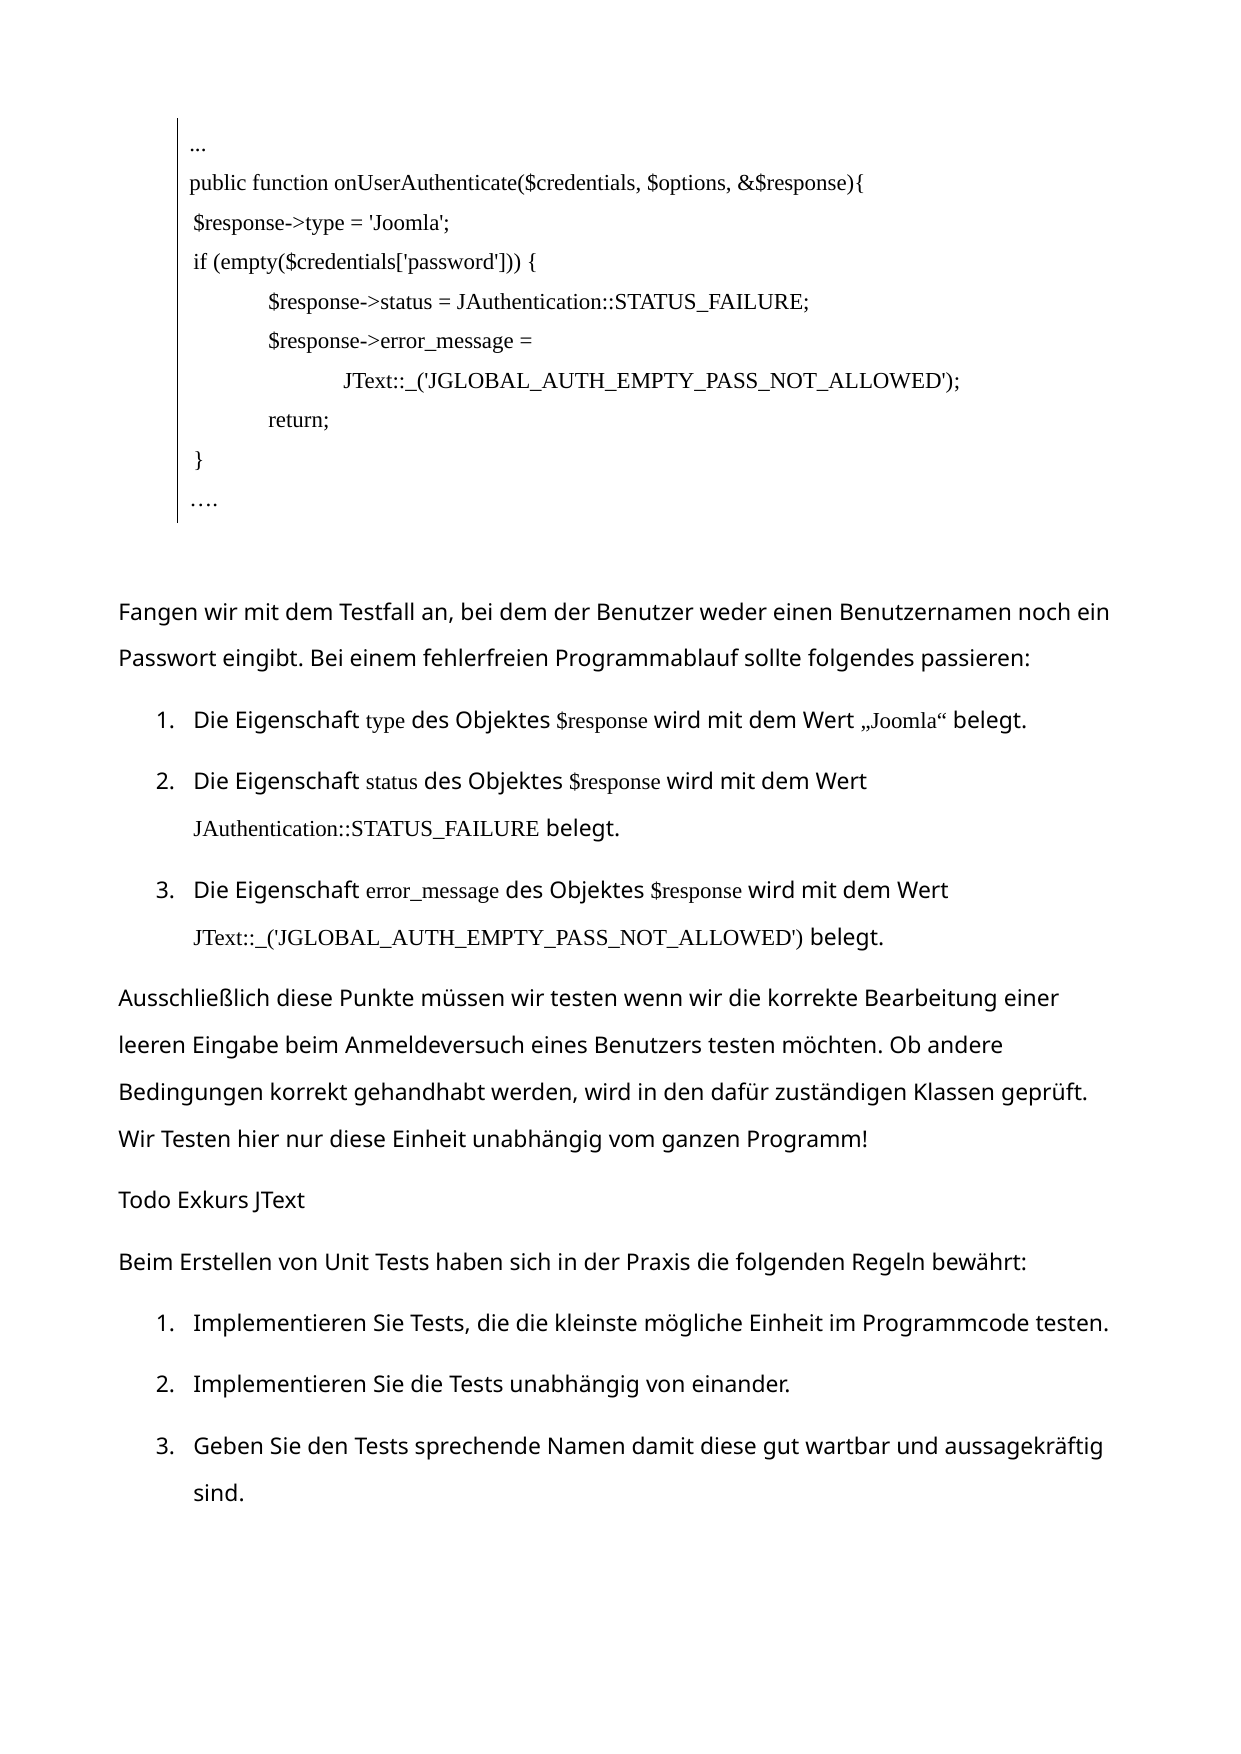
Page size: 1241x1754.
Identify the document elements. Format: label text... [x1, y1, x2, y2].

list Die Eigenschaft type des Objektes $response wird mit dem Wert „Joomla“ belegt. [156, 704, 1122, 735]
list Die Eigenschaft error_message des Objektes $response wird mit dem Wert JText::_('JGLOBAL_AUTH_EMPTY_PASS_NOT_ALLOWED') belegt. [156, 874, 1122, 952]
text Beim Erstellen von Unit Tests haben sich in der Praxis die folgenden Regeln bewährt: [118, 1246, 1122, 1277]
text Ausschließlich diese Punkte müssen wir testen wenn wir die korrekte Bearbeitung einer leeren Eingabe beim Anmeldeversuch eines Benutzers testen möchten. Ob andere Bedingungen korrekt gehandhabt werden, wird in den dafür zuständigen Klassen geprüft. Wir Testen hier nur diese Einheit unabhängig vom ganzen Programm! [118, 982, 1122, 1154]
list Die Eigenschaft status des Objektes $response wird mit dem Wert JAuthentication::STATUS_FAILURE belegt. [156, 765, 1122, 843]
text ... public function onUserAuthenticate($credentials, $options, &$response){ $response->type = 'Joomla'; if (empty($credentials['password'])) { $response->status = JAuthentication::STATUS_FAILURE; $response->error_message = JText::_('JGLOBAL_AUTH_EMPTY_PASS_NOT_ALLOWED'); return; } …. [178, 118, 1122, 523]
list Geben Sie den Tests sprechende Namen damit diese gut wartbar und aussagekräftig sind. [156, 1430, 1122, 1508]
text Todo Exkurs JText [118, 1184, 1122, 1215]
list Implementieren Sie Tests, die die kleinste mögliche Einheit im Programmcode testen. [156, 1307, 1122, 1338]
text Fangen wir mit dem Testfall an, bei dem der Benutzer weder einen Benutzernamen noch ein Passwort eingibt. Bei einem fehlerfreien Programmablauf sollte folgendes passieren: [118, 596, 1122, 674]
list Implementieren Sie die Tests unabhängig von einander. [156, 1368, 1122, 1400]
